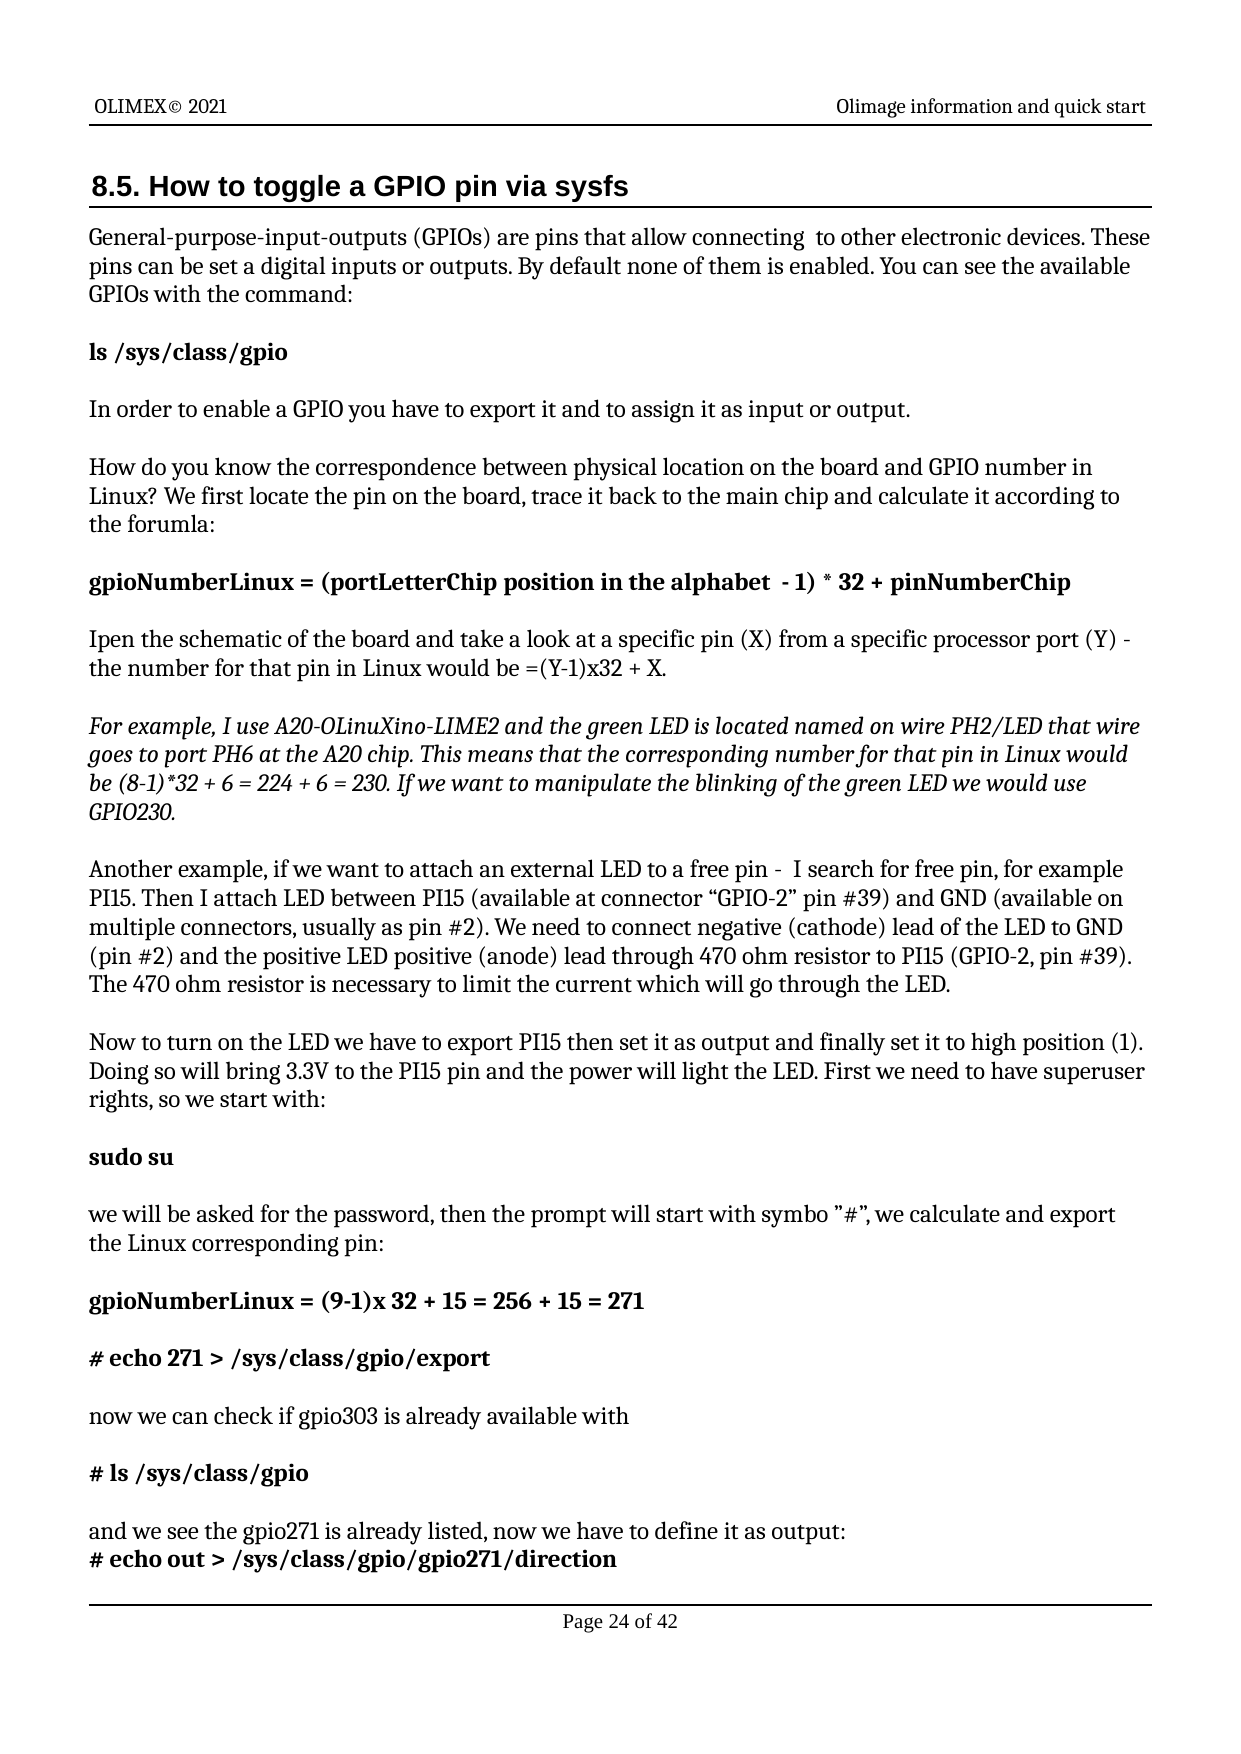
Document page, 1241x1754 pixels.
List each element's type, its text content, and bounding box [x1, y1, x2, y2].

text How do you know the correspondence between physical location on the board and GPIO number in Linux? We first locate the pin on the board, trace it back to the main chip and calculate it according to the forumla: [88, 453, 1152, 539]
text now we can check if gpio303 is already available with [88, 1402, 1152, 1430]
text we will be asked for the password, then the prompt will start with symbo ”#”, we calculate and export the Linux corresponding pin: [88, 1200, 1152, 1258]
text # ls /sys/class/gpio [88, 1459, 1152, 1488]
text # echo out > /sys/class/gpio/gpio271/direction [88, 1545, 1152, 1574]
text gpioNumberLinux = (9-1)x 32 + 15 = 256 + 15 = 271 [88, 1287, 1152, 1315]
text # echo 271 > /sys/class/gpio/export [88, 1344, 1152, 1373]
text Now to turn on the LED we have to export PI15 then set it as output and finally set it to high position (1). Doing so will bring 3.3V to the PI15 pin and the power will light the LED. First we need to have superuser rights, so we start with: [88, 1028, 1152, 1114]
text and we see the gpio271 is already listed, now we have to define it as output: [88, 1517, 1152, 1545]
text For example, I use A20-OLinuXino-LIME2 and the green LED is located named on wire PH2/LED that wire goes to port PH6 at the A20 chip. This means that the corresponding number for that pin in Linux would be (8-1)*32 + 6 = 224 + 6 = 230. If we want to manipulate the blinking of the green LED we would use GPIO230. [88, 712, 1152, 827]
text gpioNumberLinux = (portLetterChip position in the alphabet - 1) * 32 + pinNumberChip [88, 568, 1152, 597]
text ls /sys/class/gpio [88, 338, 1152, 367]
text sudo su [88, 1143, 1152, 1172]
text General-purpose-input-outputs (GPIOs) are pins that allow connecting to other electronic devices. These pins can be set a digital inputs or outputs. By default none of them is enabled. You can see the available GPIOs with the command: [88, 223, 1152, 309]
text Another example, if we want to attach an external LED to a free pin - I search for free pin, for example PI15. Then I attach LED between PI15 (available at connector “GPIO-2” pin #39) and GND (available on multiple connectors, usually as pin #2). We need to connect negative (cathode) lead of the LED to GND (pin #2) and the positive LED positive (anode) lead through 470 ohm resistor to PI15 (GPIO-2, pin #39). The 470 ohm resistor is necessary to limit the current which will go through the LED. [88, 855, 1152, 999]
text In order to enable a GPIO you have to export it and to assign it as input or output. [88, 395, 1152, 424]
text Ipen the schematic of the board and take a look at a specific pin (X) from a specific processor port (Y) - the number for that pin in Linux would be =(Y-1)x32 + X. [88, 625, 1152, 683]
subtitle 8.5. How to toggle a GPIO pin via sysfs [88, 167, 1152, 208]
